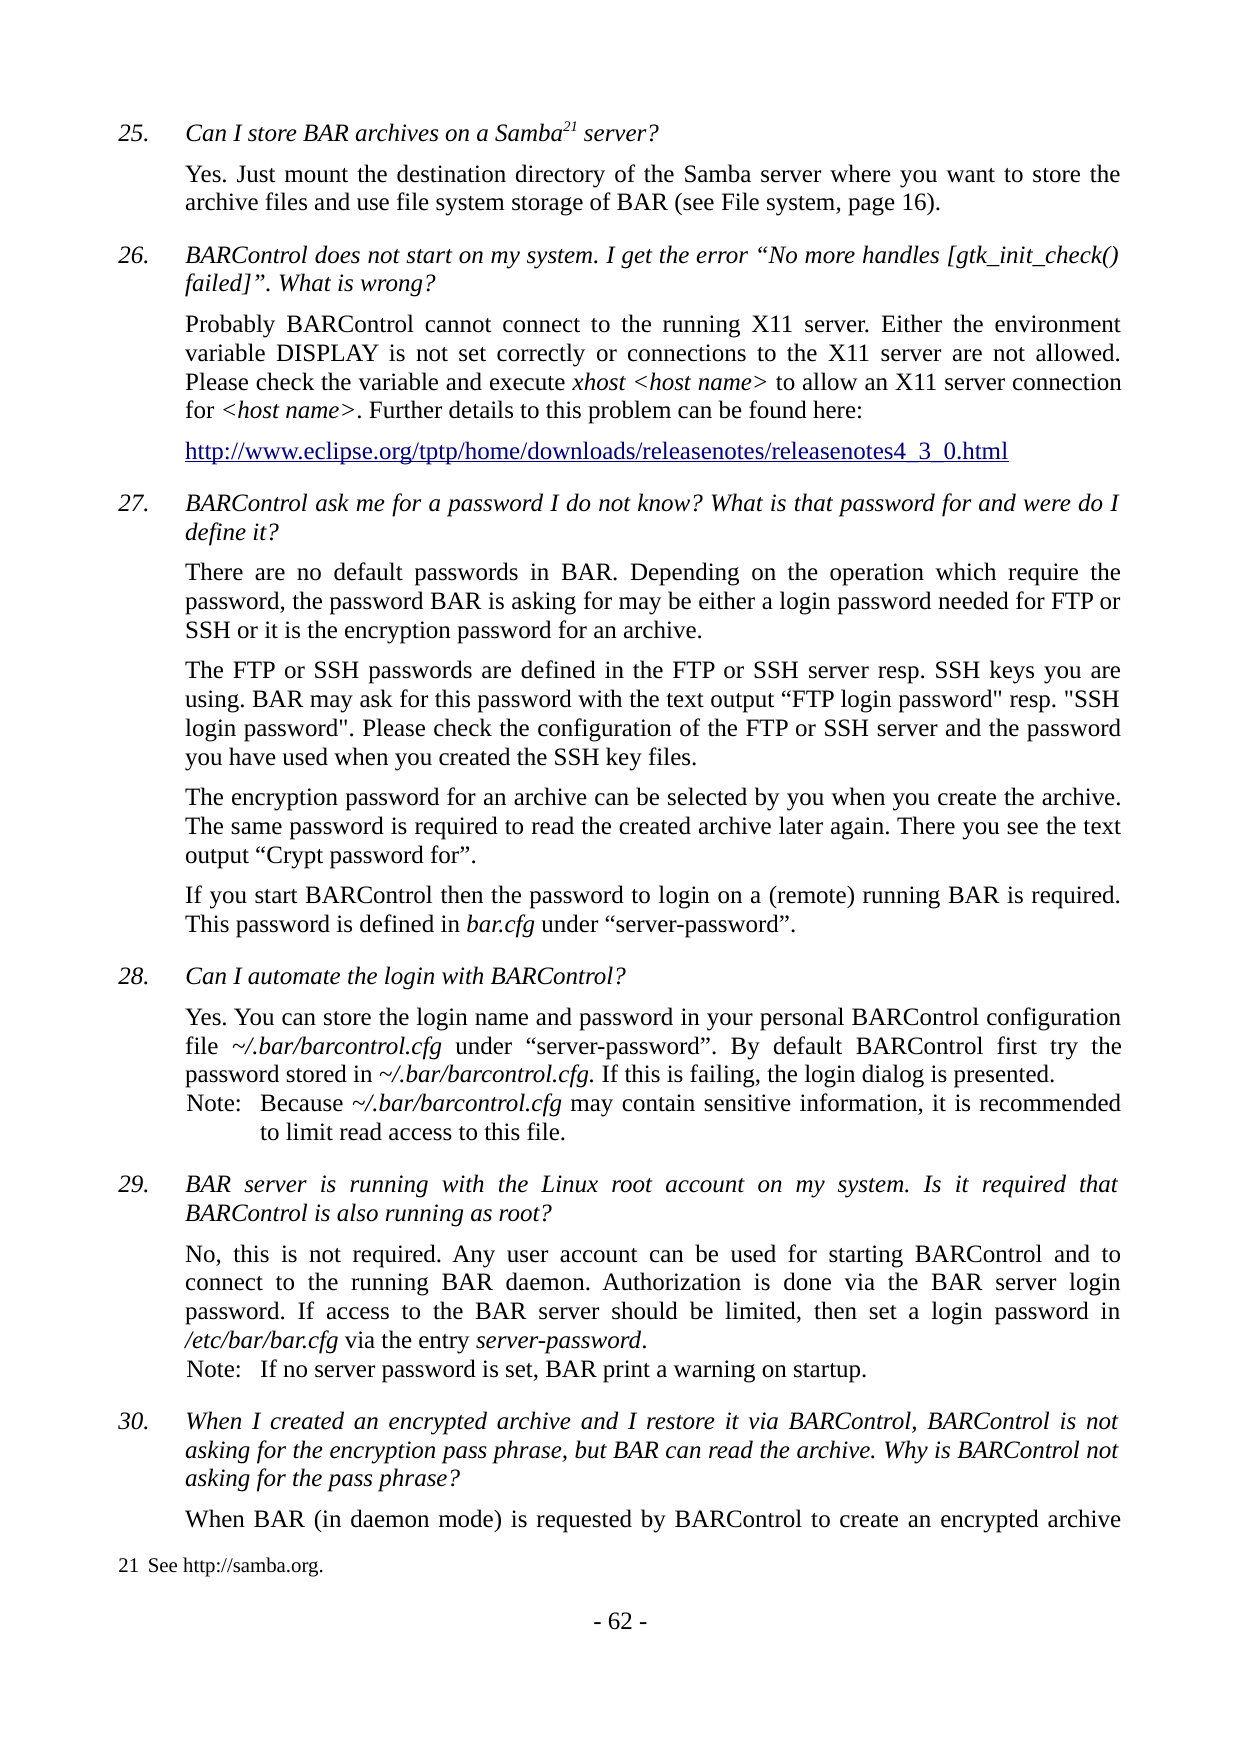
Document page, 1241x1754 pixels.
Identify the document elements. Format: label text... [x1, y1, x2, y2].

list Can I store BAR archives on a Samba server? [118, 118, 1122, 147]
text The encryption password for an archive can be selected by you when you create the archive. The same password is required to read the created archive later again. There you see the text output “Crypt password for”. [185, 782, 1122, 868]
list When I created an encrypted archive and I restore it via BARControl, BARControl is not asking for the encryption pass phrase, but BAR can read the archive. Why is BARControl not asking for the pass phrase? [118, 1406, 1122, 1492]
text The FTP or SSH passwords are defined in the FTP or SSH server resp. SSH keys you are using. BAR may ask for this password with the text output “FTP login password" resp. "SSH login password". Please check the configuration of the FTP or SSH server and the password you have used when you created the SSH key files. [185, 656, 1122, 771]
list See http://samba.org. [118, 1553, 1122, 1577]
text No, this is not required. Any user account can be used for starting BARControl and to connect to the running BAR daemon. Authorization is done via the BAR server login password. If access to the BAR server should be limited, then set a login password in /etc/bar/bar.cfg via the entry server-password. [185, 1239, 1122, 1354]
text http://www.eclipse.org/tptp/home/downloads/releasenotes/releasenotes4_3_0.html [185, 436, 1122, 464]
text Yes. You can store the login name and password in your personal BARControl configuration file ~/.bar/barcontrol.cfg under “server-password”. By default BARControl first try the password stored in ~/.bar/barcontrol.cfg. If this is failing, the login dialog is presented. [185, 1002, 1122, 1088]
text Note: Because ~/.bar/barcontrol.cfg may contain sensitive information, it is recommended to limit read access to this file. [186, 1088, 1122, 1146]
list Can I automate the login with BARControl? [118, 961, 1122, 990]
text Probably BARControl cannot connect to the running X11 server. Either the environment variable DISPLAY is not set correctly or connections to the X11 server are not allowed. Please check the variable and execute xhost <host name> to allow an X11 server connection for <host name>. Further details to this problem can be found here: [185, 309, 1122, 424]
text Note: If no server password is set, BAR print a warning on startup. [186, 1354, 1122, 1382]
list BARControl ask me for a password I do not know? What is that password for and were do I define it? [118, 488, 1122, 546]
list BARControl does not start on my system. I get the error “No more handles [gtk_init_check() failed]”. What is wrong? [118, 240, 1122, 297]
list BAR server is running with the Linux root account on my system. Is it required that BARControl is also running as root? [118, 1169, 1122, 1227]
text If you start BARControl then the password to login on a (remote) running BAR is required. This password is defined in bar.cfg under “server-password”. [185, 880, 1122, 938]
text Yes. Just mount the destination directory of the Samba server where you want to store the archive files and use file system storage of BAR (see File system, page 16). [185, 159, 1122, 216]
text There are no default passwords in BAR. Depending on the operation which require the password, the password BAR is asking for may be either a login password needed for FTP or SSH or it is the encryption password for an archive. [185, 557, 1122, 644]
text When BAR (in daemon mode) is requested by BARControl to create an encrypted archive [185, 1504, 1122, 1533]
